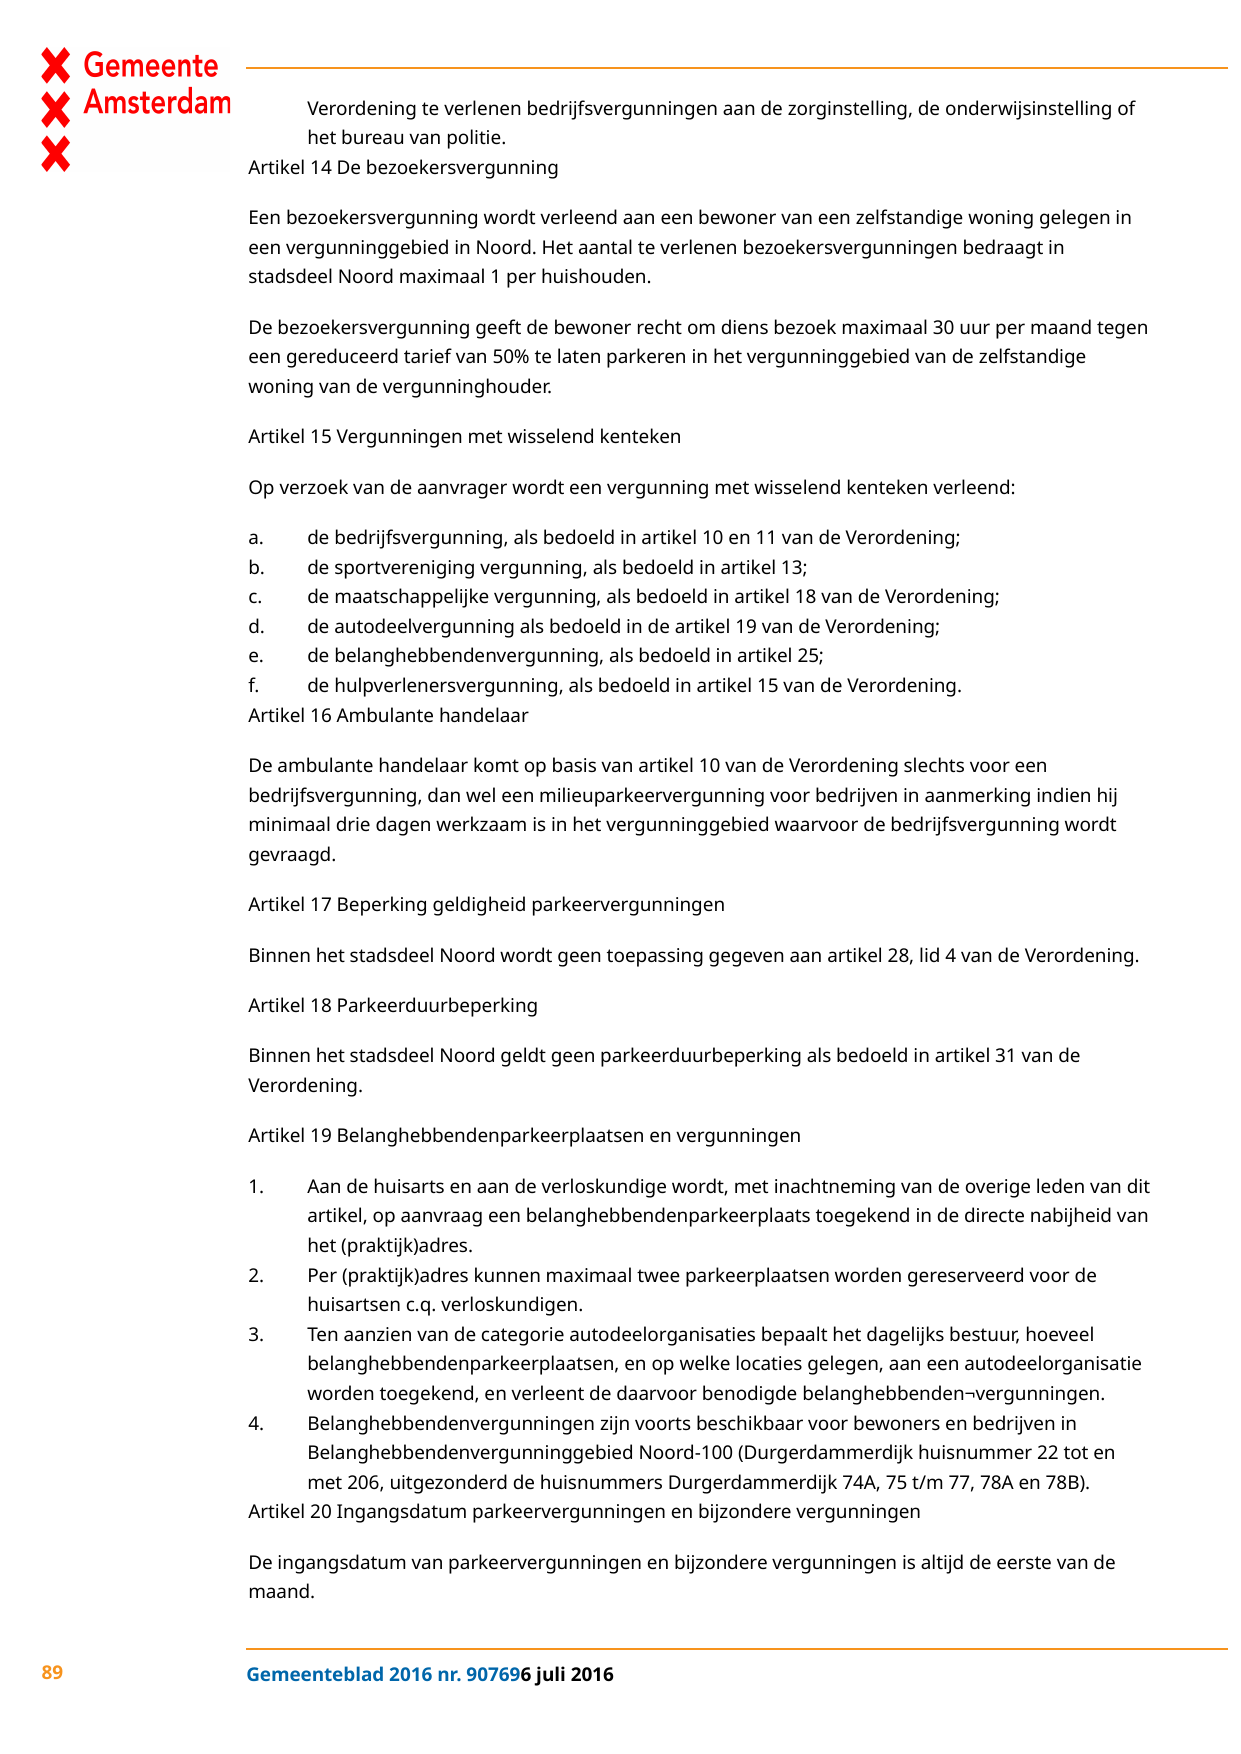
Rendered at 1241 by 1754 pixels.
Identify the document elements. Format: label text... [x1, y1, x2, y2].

text Artikel 20 Ingangsdatum parkeervergunningen en bijzondere vergunningen [248, 1498, 1152, 1524]
text Binnen het stadsdeel Noord wordt geen toepassing gegeven aan artikel 28, lid 4 van de Verordening. [248, 942, 1152, 968]
text Een bezoekersvergunning wordt verleend aan een bewoner van een zelfstandige woning gelegen in een vergunninggebied in Noord. Het aantal te verlenen bezoekersvergunningen bedraagt in stadsdeel Noord maximaal 1 per huishouden. [248, 204, 1152, 289]
text De bezoekersvergunning geeft de bewoner recht om diens bezoek maximaal 30 uur per maand tegen een gereduceerd tarief van 50% te laten parkeren in het vergunninggebied van de zelfstandige woning van de vergunninghouder. [248, 314, 1152, 399]
list de bedrijfsvergunning, als bedoeld in artikel 10 en 11 van de Verordening; [248, 524, 1152, 550]
picture [41, 47, 231, 172]
text Binnen het stadsdeel Noord geldt geen parkeerduurbeperking als bedoeld in artikel 31 van de Verordening. [248, 1043, 1152, 1098]
text Artikel 18 Parkeerduurbeperking [248, 992, 1152, 1018]
list de hulpverlenersvergunning, als bedoeld in artikel 15 van de Verordening. [248, 672, 1152, 698]
text Artikel 19 Belanghebbendenparkeerplaatsen en vergunningen [248, 1123, 1152, 1148]
list Belanghebbendenvergunningen zijn voorts beschikbaar voor bewoners en bedrijven in Belanghebbendenvergunninggebied Noord-100 (Durgerdammerdijk huisnummer 22 tot en met 206, uitgezonderd de huisnummers Durgerdammerdijk 74A, 75 t/m 77, 78A en 78B). [248, 1410, 1152, 1495]
text Artikel 16 Ambulante handelaar [248, 702, 1152, 728]
list Aan de huisarts en aan de verloskundige wordt, met inachtneming van de overige leden van dit artikel, op aanvraag een belanghebbendenparkeerplaats toegekend in de directe nabijheid van het (praktijk)adres. [248, 1173, 1152, 1258]
list de maatschappelijke vergunning, als bedoeld in artikel 18 van de Verordening; [248, 583, 1152, 609]
list de belanghebbendenvergunning, als bedoeld in artikel 25; [248, 643, 1152, 668]
list de sportvereniging vergunning, als bedoeld in artikel 13; [248, 554, 1152, 580]
text De ambulante handelaar komt op basis van artikel 10 van de Verordening slechts voor een bedrijfsvergunning, dan wel een milieuparkeervergunning voor bedrijven in aanmerking indien hij minimaal drie dagen werkzaam is in het vergunninggebied waarvoor de bedrijfsvergunning wordt gevraagd. [248, 752, 1152, 867]
list Verordening te verlenen bedrijfsvergunningen aan de zorginstelling, de onderwijsinstelling of het bureau van politie. [248, 95, 1152, 150]
text Artikel 14 De bezoekersvergunning [248, 154, 1152, 180]
list Ten aanzien van de categorie autodeelorganisaties bepaalt het dagelijks bestuur, hoeveel belanghebbendenparkeerplaatsen, en op welke locaties gelegen, aan een autodeelorganisatie worden toegekend, en verleent de daarvoor benodigde belanghebbenden¬vergunningen. [248, 1321, 1152, 1406]
list Per (praktijk)adres kunnen maximaal twee parkeerplaatsen worden gereserveerd voor de huisartsen c.q. verloskundigen. [248, 1262, 1152, 1317]
list de autodeelvergunning als bedoeld in de artikel 19 van de Verordening; [248, 613, 1152, 639]
text Artikel 15 Vergunningen met wisselend kenteken [248, 423, 1152, 449]
text Op verzoek van de aanvrager wordt een vergunning met wisselend kenteken verleend: [248, 474, 1152, 500]
text De ingangsdatum van parkeervergunningen en bijzondere vergunningen is altijd de eerste van de maand. [248, 1549, 1152, 1604]
text Artikel 17 Beperking geldigheid parkeervergunningen [248, 891, 1152, 917]
